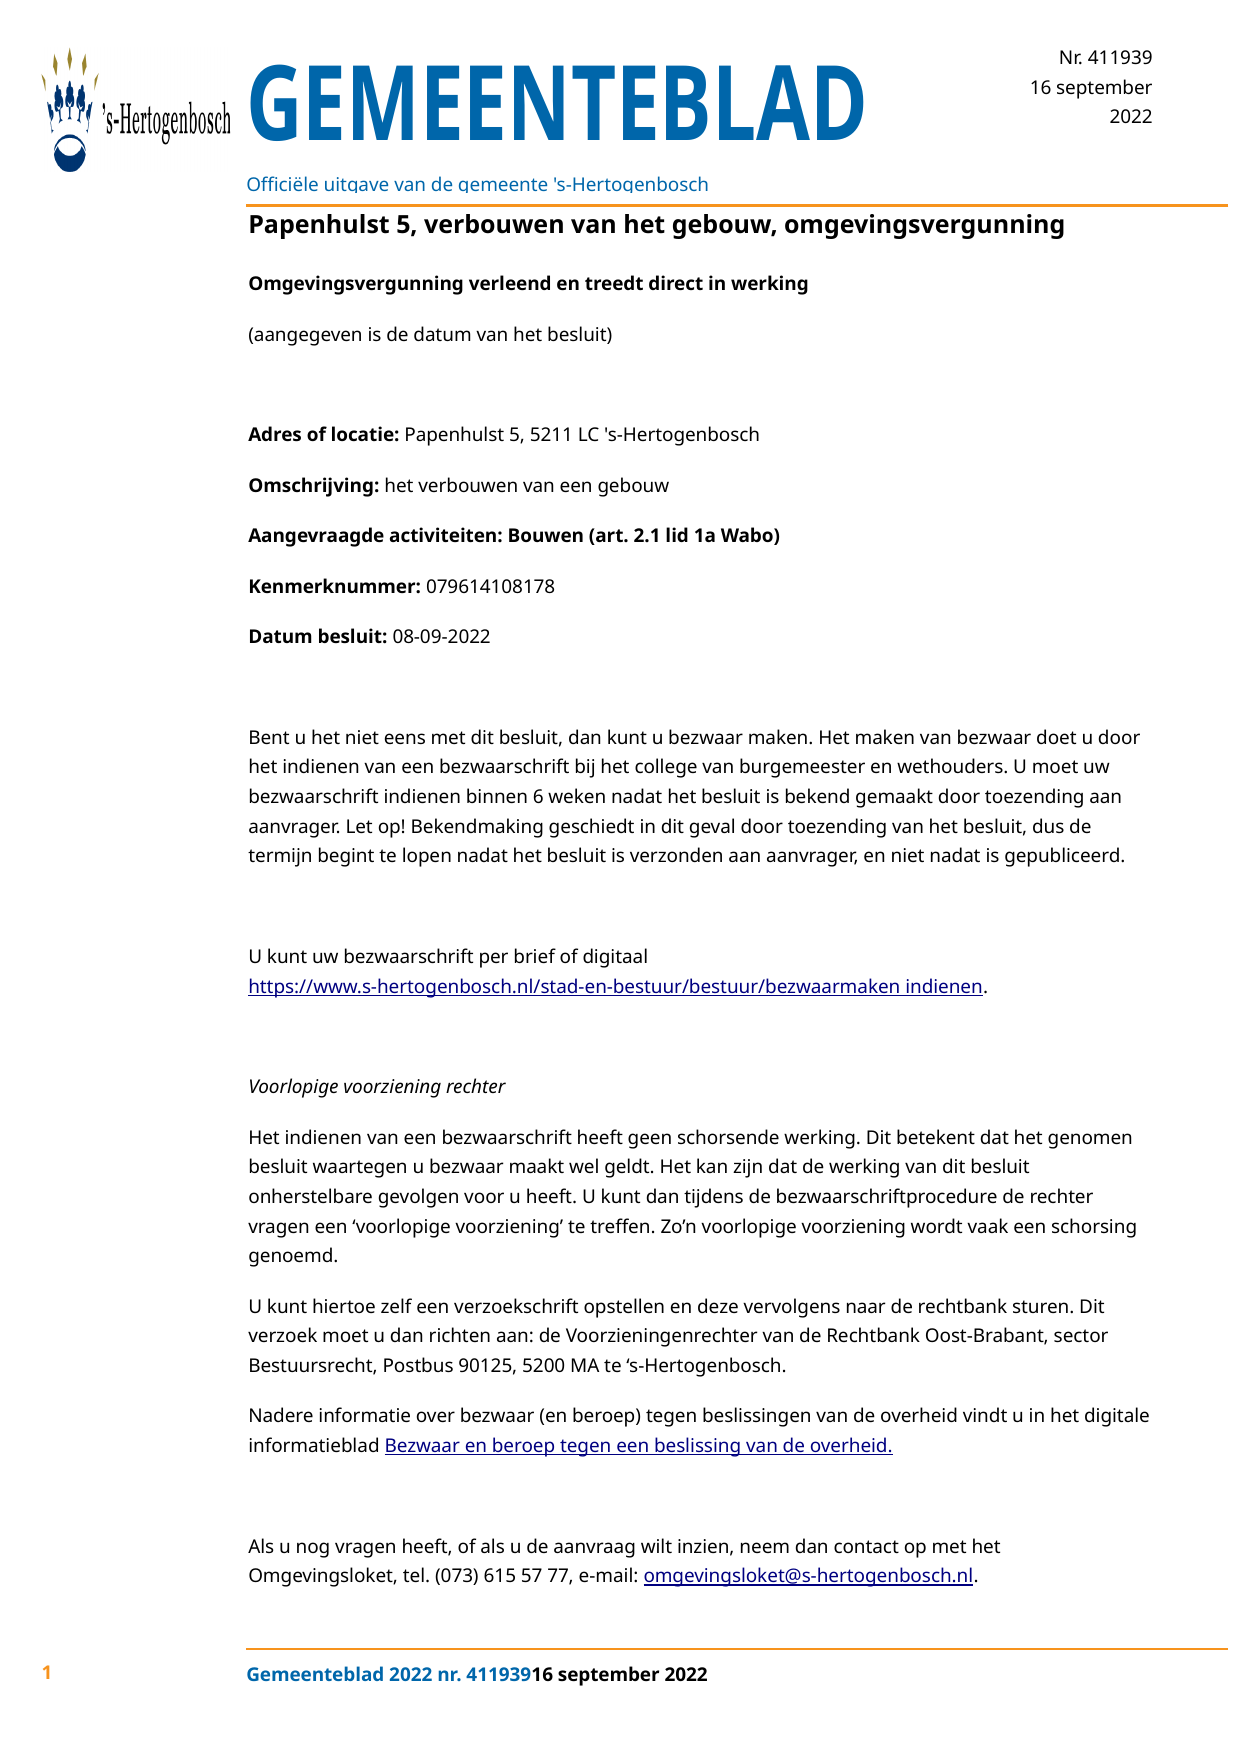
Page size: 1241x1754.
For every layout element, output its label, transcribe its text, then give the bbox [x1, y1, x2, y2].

text Kenmerknummer: 079614108178 [248, 573, 1152, 598]
text Omgevingsvergunning verleend en treedt direct in werking [248, 270, 1152, 296]
text Het indienen van een bezwaarschrift heeft geen schorsende werking. Dit betekent dat het genomen besluit waartegen u bezwaar maakt wel geldt. Het kan zijn dat de werking van dit besluit onherstelbare gevolgen voor u heeft. U kunt dan tijdens de bezwaarschriftprocedure de rechter vragen een ‘voorlopige voorziening’ te treffen. Zo’n voorlopige voorziening wordt vaak een schorsing genoemd. [248, 1124, 1152, 1268]
text (aangegeven is de datum van het besluit) [248, 321, 1152, 346]
picture [41, 47, 231, 172]
text Nadere informatie over bezwaar (en beroep) tegen beslissingen van de overheid vindt u in het digitale informatieblad Bezwaar en beroep tegen een beslissing van de overheid. [248, 1402, 1152, 1458]
text Aangevraagde activiteiten: Bouwen (art. 2.1 lid 1a Wabo) [248, 522, 1152, 548]
text Als u nog vragen heeft, of als u de aanvraag wilt inzien, neem dan contact op met het Omgevingsloket, tel. (073) 615 57 77, e-mail: omgevingsloket@s-hertogenbosch.nl. [248, 1533, 1152, 1588]
text Omschrijving: het verbouwen van een gebouw [248, 472, 1152, 498]
text Datum besluit: 08-09-2022 [248, 623, 1152, 649]
text U kunt hiertoe zelf een verzoekschrift opstellen en deze vervolgens naar de rechtbank sturen. Dit verzoek moet u dan richten aan: de Voorzieningenrechter van de Rechtbank Oost-Brabant, sector Bestuursrecht, Postbus 90125, 5200 MA te ‘s-Hertogenbosch. [248, 1293, 1152, 1378]
text Voorlopige voorziening rechter [248, 1074, 1152, 1099]
text Adres of locatie: Papenhulst 5, 5211 LC 's-Hertogenbosch [248, 422, 1152, 447]
text Bent u het niet eens met dit besluit, dan kunt u bezwaar maken. Het maken van bezwaar doet u door het indienen van een bezwaarschrift bij het college van burgemeester en wethouders. U moet uw bezwaarschrift indienen binnen 6 weken nadat het besluit is bekend gemaakt door toezending aan aanvrager. Let op! Bekendmaking geschiedt in dit geval door toezending van het besluit, dus de termijn begint te lopen nadat het besluit is verzonden aan aanvrager, en niet nadat is gepubliceerd. [248, 724, 1152, 868]
text Papenhulst 5, verbouwen van het gebouw, omgevingsvergunning [248, 207, 1152, 241]
text U kunt uw bezwaarschrift per brief of digitaal https://www.s-hertogenbosch.nl/stad-en-bestuur/bestuur/bezwaarmaken indienen. [248, 943, 1152, 998]
